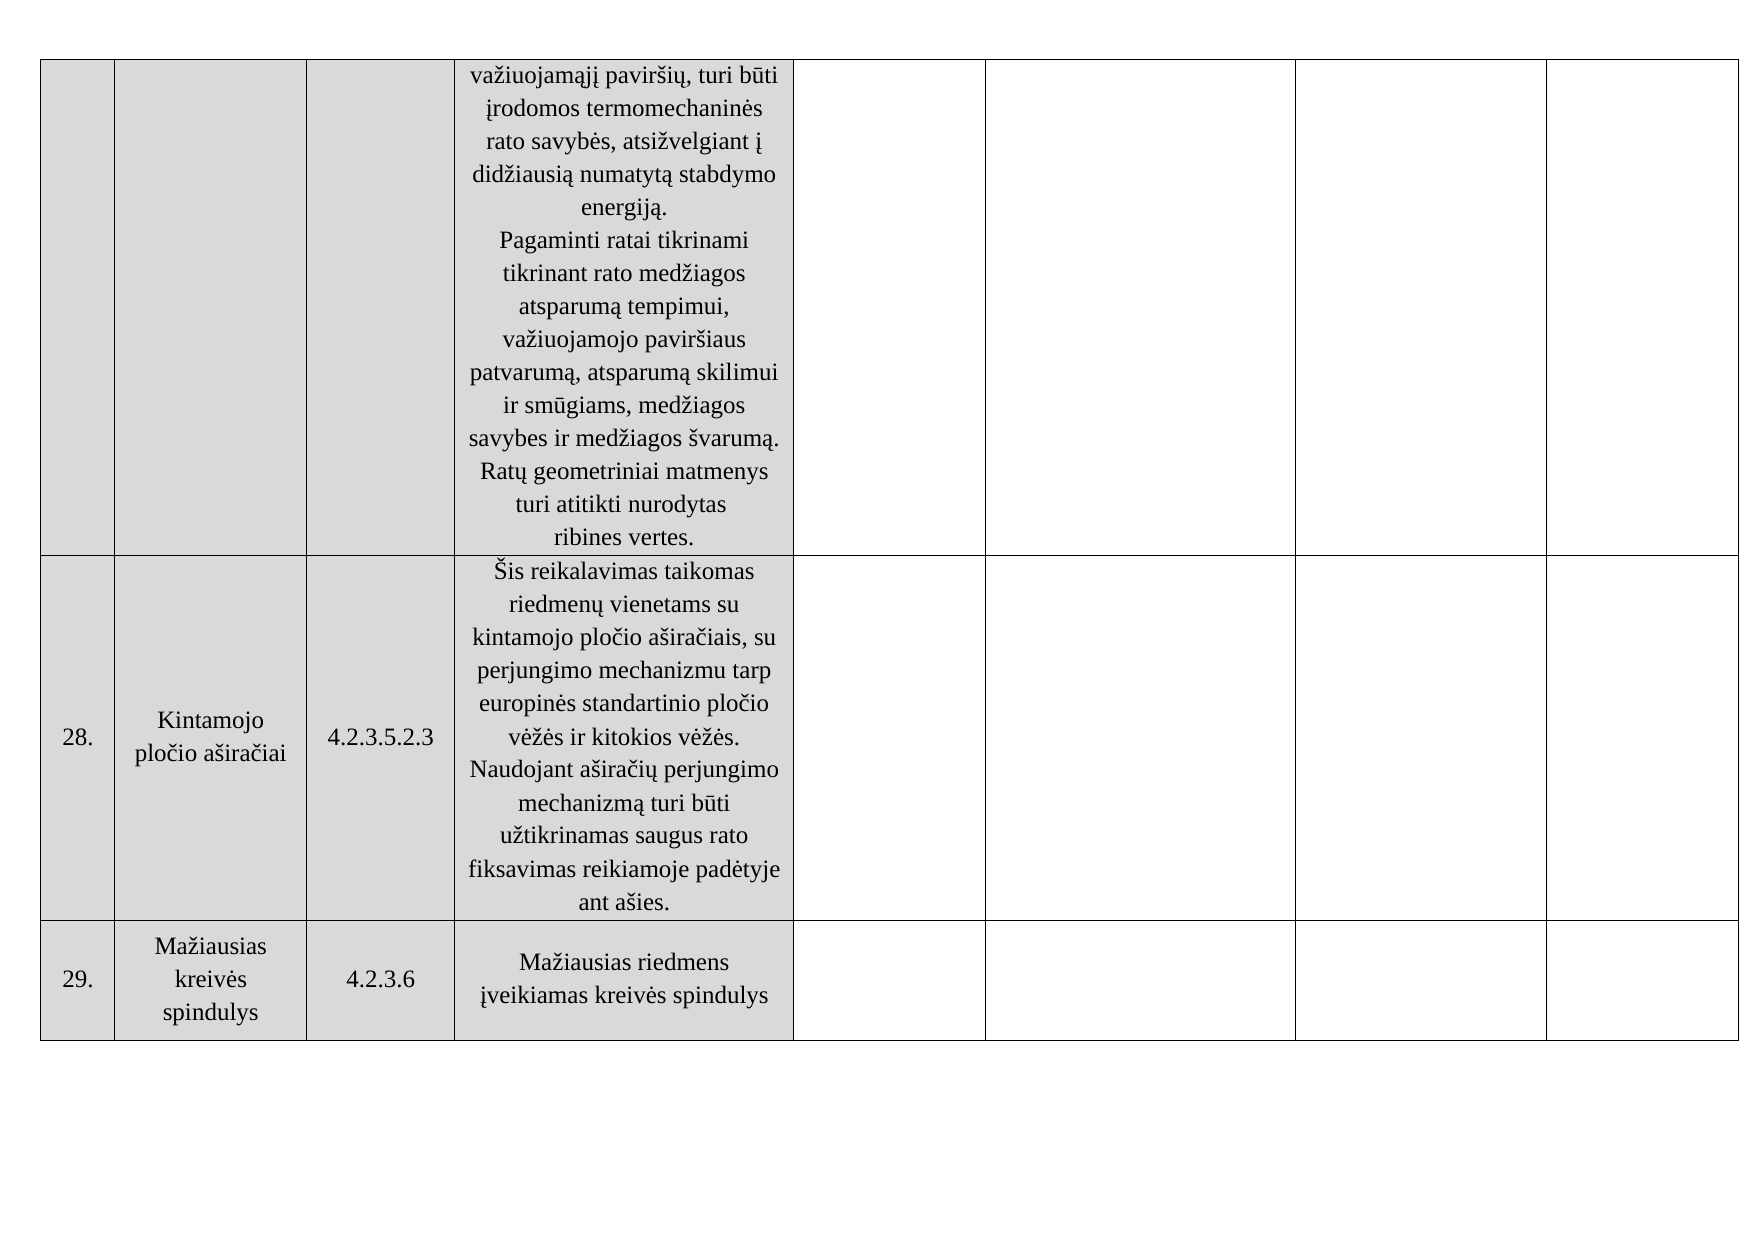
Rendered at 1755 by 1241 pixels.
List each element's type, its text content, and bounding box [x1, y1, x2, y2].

table_cell [794, 556, 985, 920]
table_cell [986, 556, 1295, 920]
table_cell 4.2.3.6 [307, 921, 454, 1040]
table_cell 28. [41, 556, 114, 920]
table_cell [986, 921, 1295, 1040]
table_cell [794, 921, 985, 1040]
table_cell [1296, 60, 1546, 555]
table_cell [986, 60, 1295, 555]
table_cell [1296, 556, 1546, 920]
table_cell [41, 60, 114, 555]
table_cell [794, 60, 985, 555]
table_cell Mažiausias kreivės spindulys [115, 921, 306, 1040]
table_cell 29. [41, 921, 114, 1040]
table_cell [1296, 921, 1546, 1040]
table_cell Kintamojo pločio aširačiai [115, 556, 306, 920]
table_cell Mažiausias riedmens įveikiamas kreivės spindulys [455, 921, 793, 1040]
table_cell 4.2.3.5.2.3 [307, 556, 454, 920]
table_cell [307, 60, 454, 555]
table_cell [1547, 921, 1738, 1040]
table_cell [1547, 60, 1738, 555]
table_cell [115, 60, 306, 555]
table_cell važiuojamąjį paviršių, turi būti įrodomos termomechaninės rato savybės, atsižvelgiant į didžiausią numatytą stabdymo energiją. Pagaminti ratai tikrinami tikrinant rato medžiagos atsparumą tempimui, važiuojamojo paviršiaus patvarumą, atsparumą skilimui ir smūgiams, medžiagos savybes ir medžiagos švarumą. Ratų geometriniai matmenys turi atitikti nurodytas ribines vertes. [455, 60, 793, 555]
table_cell [1547, 556, 1738, 920]
table_cell Šis reikalavimas taikomas riedmenų vienetams su kintamojo pločio aširačiais, su perjungimo mechanizmu tarp europinės standartinio pločio vėžės ir kitokios vėžės. Naudojant aširačių perjungimo mechanizmą turi būti užtikrinamas saugus rato fiksavimas reikiamoje padėtyje ant ašies. [455, 556, 793, 920]
